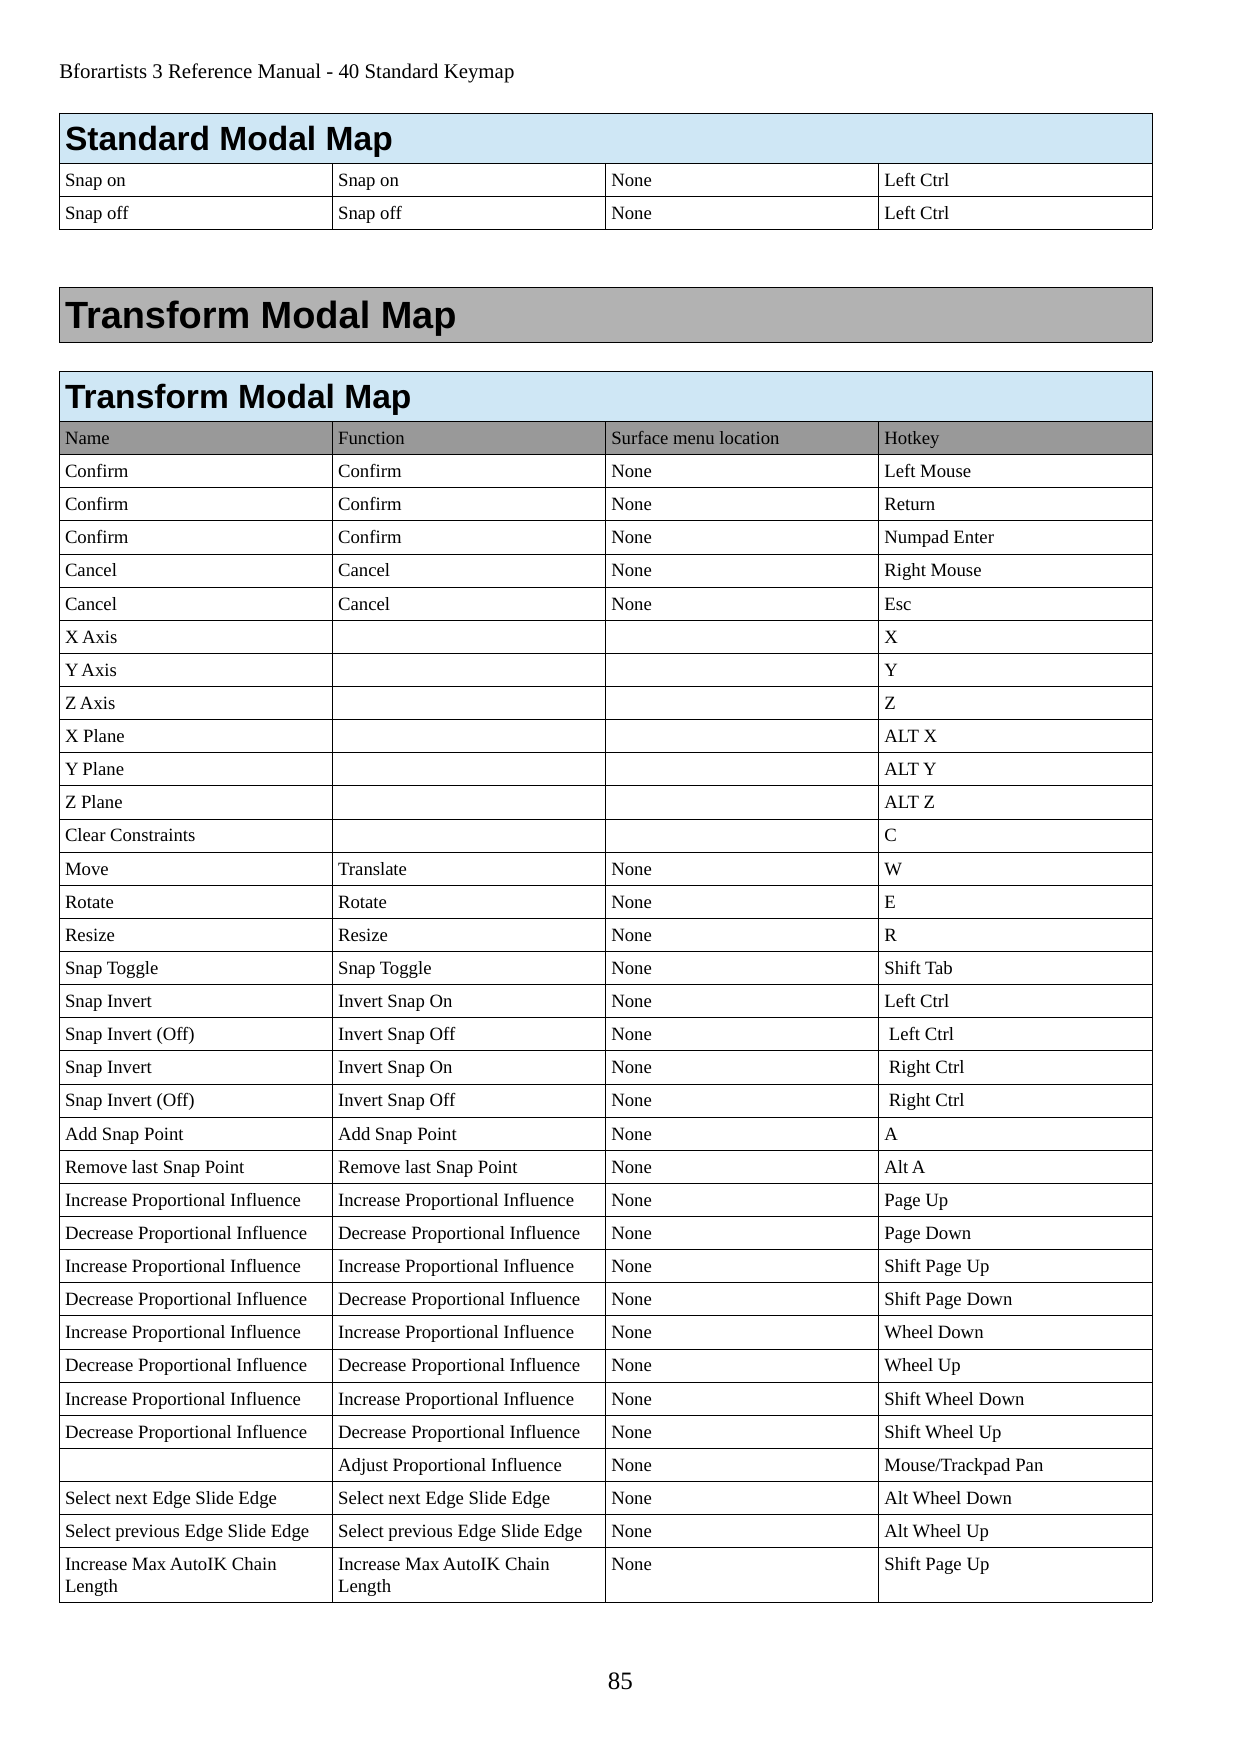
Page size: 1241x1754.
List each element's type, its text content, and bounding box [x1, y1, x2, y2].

table_cell Snap on [333, 164, 605, 196]
table_cell Confirm [333, 455, 605, 487]
table_cell Snap Toggle [60, 952, 332, 984]
table_cell Y Axis [60, 654, 332, 686]
table_cell Left Ctrl [879, 197, 1152, 229]
table_cell Rotate [60, 886, 332, 918]
table_cell Increase Proportional Influence [333, 1184, 605, 1216]
table_cell [606, 621, 878, 653]
table_cell Increase Proportional Influence [60, 1184, 332, 1216]
table_cell Y Plane [60, 753, 332, 785]
table_cell Wheel Down [879, 1316, 1152, 1348]
table_cell Increase Proportional Influence [333, 1316, 605, 1348]
table_cell Cancel [60, 588, 332, 620]
table_cell Right Ctrl [879, 1085, 1152, 1117]
table_cell Snap Invert (Off) [60, 1085, 332, 1117]
table_cell None [606, 1383, 878, 1415]
table_cell Increase Proportional Influence [60, 1316, 332, 1348]
table_cell Confirm [60, 455, 332, 487]
table_cell Increase Proportional Influence [333, 1383, 605, 1415]
table_cell Snap Toggle [333, 952, 605, 984]
table_cell C [879, 820, 1152, 852]
table_header Transform Modal Map [60, 288, 1152, 342]
table_cell Numpad Enter [879, 521, 1152, 553]
table_cell Move [60, 853, 332, 885]
table_cell Invert Snap On [333, 1051, 605, 1083]
table_cell Clear Constraints [60, 820, 332, 852]
table_cell Increase Proportional Influence [60, 1383, 332, 1415]
table_cell [606, 720, 878, 752]
table_cell Hotkey [879, 422, 1152, 454]
table_cell None [606, 1085, 878, 1117]
table_cell None [606, 1316, 878, 1348]
table_cell E [879, 886, 1152, 918]
table_cell Shift Page Up [879, 1548, 1152, 1602]
table_cell None [606, 1217, 878, 1249]
table_cell [333, 621, 605, 653]
table_cell Select next Edge Slide Edge [333, 1482, 605, 1514]
table_cell Cancel [333, 555, 605, 587]
table_cell Shift Wheel Down [879, 1383, 1152, 1415]
table_cell X Plane [60, 720, 332, 752]
table_cell None [606, 1051, 878, 1083]
table_cell Remove last Snap Point [333, 1151, 605, 1183]
table_cell None [606, 1283, 878, 1315]
table_cell Alt A [879, 1151, 1152, 1183]
table_cell Snap Invert [60, 1051, 332, 1083]
table_cell Left Ctrl [879, 985, 1152, 1017]
table_cell Select previous Edge Slide Edge [333, 1515, 605, 1547]
table_cell Increase Proportional Influence [60, 1250, 332, 1282]
table_cell Right Ctrl [879, 1051, 1152, 1083]
table_cell Surface menu location [606, 422, 878, 454]
table_cell None [606, 164, 878, 196]
table_cell A [879, 1118, 1152, 1150]
table_cell X [879, 621, 1152, 653]
table_cell Increase Proportional Influence [333, 1250, 605, 1282]
table_cell None [606, 455, 878, 487]
table_cell None [606, 952, 878, 984]
table_cell None [606, 1449, 878, 1481]
table_cell Mouse/Trackpad Pan [879, 1449, 1152, 1481]
table_cell Remove last Snap Point [60, 1151, 332, 1183]
table_header Transform Modal Map [60, 372, 1152, 421]
table_cell Confirm [333, 488, 605, 520]
table_cell [606, 654, 878, 686]
table_cell [606, 687, 878, 719]
table_cell None [606, 1350, 878, 1382]
table_cell Confirm [333, 521, 605, 553]
table_cell Decrease Proportional Influence [333, 1350, 605, 1382]
table_cell None [606, 1548, 878, 1602]
table_cell [333, 654, 605, 686]
table_cell Right Mouse [879, 555, 1152, 587]
table_cell R [879, 919, 1152, 951]
table_cell [606, 786, 878, 818]
table_cell None [606, 1184, 878, 1216]
table_cell ALT Z [879, 786, 1152, 818]
table_cell Shift Page Down [879, 1283, 1152, 1315]
table_cell Page Up [879, 1184, 1152, 1216]
table_cell Z Axis [60, 687, 332, 719]
table_cell None [606, 1118, 878, 1150]
table_cell Cancel [333, 588, 605, 620]
table_cell [333, 720, 605, 752]
table_cell Z [879, 687, 1152, 719]
table_cell Decrease Proportional Influence [60, 1217, 332, 1249]
table_cell Left Mouse [879, 455, 1152, 487]
table_cell [333, 786, 605, 818]
table_cell None [606, 1515, 878, 1547]
table_cell Decrease Proportional Influence [333, 1283, 605, 1315]
table_cell Decrease Proportional Influence [60, 1416, 332, 1448]
table_cell None [606, 1482, 878, 1514]
table_cell None [606, 853, 878, 885]
table_cell None [606, 886, 878, 918]
table_cell Select next Edge Slide Edge [60, 1482, 332, 1514]
table_cell Rotate [333, 886, 605, 918]
table_cell Invert Snap On [333, 985, 605, 1017]
table_cell Confirm [60, 521, 332, 553]
table_cell [60, 1449, 332, 1481]
table_cell Alt Wheel Down [879, 1482, 1152, 1514]
table_cell None [606, 555, 878, 587]
table_cell Cancel [60, 555, 332, 587]
table_cell Resize [333, 919, 605, 951]
table_cell Invert Snap Off [333, 1085, 605, 1117]
table_cell None [606, 1416, 878, 1448]
table_cell [333, 687, 605, 719]
table_cell ALT X [879, 720, 1152, 752]
table_cell X Axis [60, 621, 332, 653]
table_cell Decrease Proportional Influence [333, 1416, 605, 1448]
table_cell Snap Invert (Off) [60, 1018, 332, 1050]
table_cell Increase Max AutoIK Chain Length [333, 1548, 605, 1602]
table_cell [333, 820, 605, 852]
table_cell Shift Page Up [879, 1250, 1152, 1282]
table_cell Increase Max AutoIK Chain Length [60, 1548, 332, 1602]
table_cell Decrease Proportional Influence [333, 1217, 605, 1249]
table_cell Adjust Proportional Influence [333, 1449, 605, 1481]
table_cell None [606, 1151, 878, 1183]
table_cell None [606, 1250, 878, 1282]
table_cell None [606, 919, 878, 951]
table_cell Function [333, 422, 605, 454]
table_cell None [606, 1018, 878, 1050]
table_cell Wheel Up [879, 1350, 1152, 1382]
table_cell Invert Snap Off [333, 1018, 605, 1050]
table_cell Esc [879, 588, 1152, 620]
table_cell Snap on [60, 164, 332, 196]
table_cell Left Ctrl [879, 1018, 1152, 1050]
table_header Standard Modal Map [60, 114, 1152, 163]
table_cell Return [879, 488, 1152, 520]
table_cell None [606, 488, 878, 520]
table_cell Shift Wheel Up [879, 1416, 1152, 1448]
table_cell None [606, 985, 878, 1017]
table_cell Add Snap Point [60, 1118, 332, 1150]
table_cell Name [60, 422, 332, 454]
table_cell Alt Wheel Up [879, 1515, 1152, 1547]
table_cell Translate [333, 853, 605, 885]
table_cell ALT Y [879, 753, 1152, 785]
table_cell Select previous Edge Slide Edge [60, 1515, 332, 1547]
table_cell [333, 753, 605, 785]
table_cell Snap Invert [60, 985, 332, 1017]
table_cell Resize [60, 919, 332, 951]
table_cell Snap off [333, 197, 605, 229]
table_cell Decrease Proportional Influence [60, 1283, 332, 1315]
table_cell None [606, 197, 878, 229]
table_cell Y [879, 654, 1152, 686]
table_cell W [879, 853, 1152, 885]
table_cell Add Snap Point [333, 1118, 605, 1150]
table_cell [606, 753, 878, 785]
table_cell [606, 820, 878, 852]
table_cell Shift Tab [879, 952, 1152, 984]
table_cell Snap off [60, 197, 332, 229]
table_cell Decrease Proportional Influence [60, 1350, 332, 1382]
table_cell Z Plane [60, 786, 332, 818]
table_cell Page Down [879, 1217, 1152, 1249]
table_cell None [606, 521, 878, 553]
table_cell None [606, 588, 878, 620]
table_cell Left Ctrl [879, 164, 1152, 196]
table_cell Confirm [60, 488, 332, 520]
